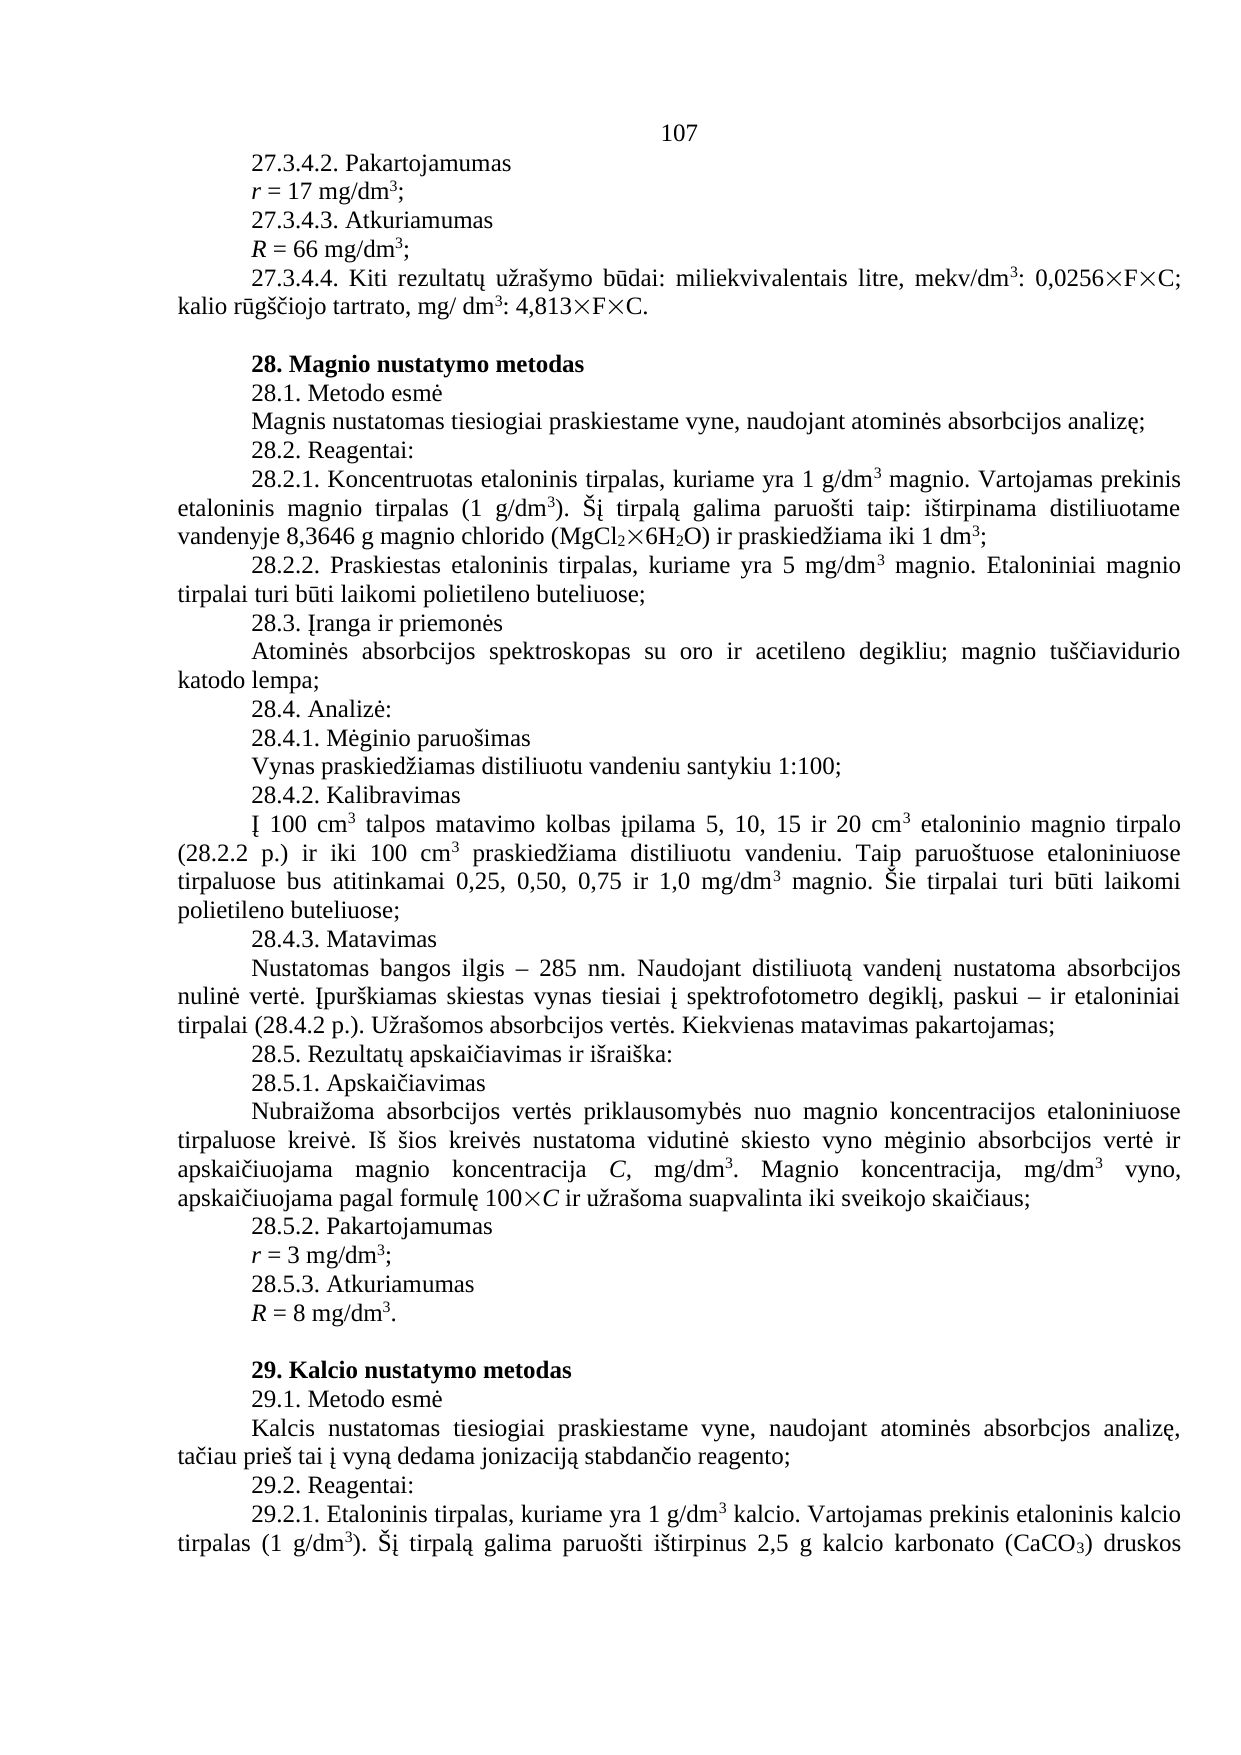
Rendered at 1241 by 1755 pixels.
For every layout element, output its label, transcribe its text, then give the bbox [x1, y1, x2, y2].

text 28.4.1. Mėginio paruošimas [177, 723, 1181, 751]
text 27.3.4.2. Pakartojamumas [177, 148, 1181, 176]
text Į 100 cm3 talpos matavimo kolbas įpilama 5, 10, 15 ir 20 cm3 etaloninio magnio tirpalo (28.2.2 p.) ir iki 100 cm3 praskiedžiama distiliuotu vandeniu. Taip paruoštuose etaloniniuose tirpaluose bus atitinkamai 0,25, 0,50, 0,75 ir 1,0 mg/dm3 magnio. Šie tirpalai turi būti laikomi polietileno buteliuose; [177, 809, 1181, 924]
text 28.5.2. Pakartojamumas [177, 1211, 1181, 1240]
text 28.2.2. Praskiestas etaloninis tirpalas, kuriame yra 5 mg/dm3 magnio. Etaloniniai magnio tirpalai turi būti laikomi polietileno buteliuose; [177, 550, 1181, 608]
text 28.2. Reagentai: [177, 435, 1181, 464]
text 28.5.3. Atkuriamumas [177, 1269, 1181, 1298]
text 28.5. Rezultatų apskaičiavimas ir išraiška: [177, 1039, 1181, 1068]
text 28.2.1. Koncentruotas etaloninis tirpalas, kuriame yra 1 g/dm3 magnio. Vartojamas prekinis etaloninis magnio tirpalas (1 g/dm3). Šį tirpalą galima paruošti taip: ištirpinama distiliuotame vandenyje 8,3646 g magnio chlorido (MgCl26H2O) ir praskiedžiama iki 1 dm3; [177, 464, 1181, 550]
text 28. Magnio nustatymo metodas [177, 349, 1181, 378]
text 29.1. Metodo esmė [177, 1384, 1181, 1413]
text Magnis nustatomas tiesiogiai praskiestame vyne, naudojant atominės absorbcijos analizę; [177, 406, 1181, 435]
text Vynas praskiedžiamas distiliuotu vandeniu santykiu 1:100; [177, 751, 1181, 780]
text 28.4.2. Kalibravimas [177, 780, 1181, 809]
text R = 8 mg/dm3. [177, 1298, 1181, 1326]
text 28.4.3. Matavimas [177, 924, 1181, 953]
text r = 17 mg/dm3; [177, 176, 1181, 205]
text 28.5.1. Apskaičiavimas [177, 1068, 1181, 1096]
text 27.3.4.3. Atkuriamumas [177, 205, 1181, 234]
text Atominės absorbcijos spektroskopas su oro ir acetileno degikliu; magnio tuščiavidurio katodo lempa; [177, 636, 1181, 694]
text R = 66 mg/dm3; [177, 234, 1181, 263]
text r = 3 mg/dm3; [177, 1240, 1181, 1269]
text Nubraižoma absorbcijos vertės priklausomybės nuo magnio koncentracijos etaloniniuose tirpaluose kreivė. Iš šios kreivės nustatoma vidutinė skiesto vyno mėginio absorbcijos vertė ir apskaičiuojama magnio koncentracija C, mg/dm3. Magnio koncentracija, mg/dm3 vyno, apskaičiuojama pagal formulę 100C ir užrašoma suapvalinta iki sveikojo skaičiaus; [177, 1096, 1181, 1211]
text 29. Kalcio nustatymo metodas [177, 1355, 1181, 1384]
text 28.4. Analizė: [177, 694, 1181, 723]
text 29.2. Reagentai: [177, 1470, 1181, 1499]
text 29.2.1. Etaloninis tirpalas, kuriame yra 1 g/dm3 kalcio. Vartojamas prekinis etaloninis kalcio tirpalas (1 g/dm3). Šį tirpalą galima paruošti ištirpinus 2,5 g kalcio karbonato (CaCO3) druskos [177, 1499, 1181, 1556]
text Kalcis nustatomas tiesiogiai praskiestame vyne, naudojant atominės absorbcjos analizę, tačiau prieš tai į vyną dedama jonizaciją stabdančio reagento; [177, 1413, 1181, 1470]
text Nustatomas bangos ilgis – 285 nm. Naudojant distiliuotą vandenį nustatoma absorbcijos nulinė vertė. Įpurškiamas skiestas vynas tiesiai į spektrofotometro degiklį, paskui – ir etaloniniai tirpalai (28.4.2 p.). Užrašomos absorbcijos vertės. Kiekvienas matavimas pakartojamas; [177, 953, 1181, 1039]
text 27.3.4.4. Kiti rezultatų užrašymo būdai: miliekvivalentais litre, mekv/dm3: 0,0256FC; kalio rūgščiojo tartrato, mg/ dm3: 4,813FC. [177, 263, 1181, 320]
text 28.3. Įranga ir priemonės [177, 608, 1181, 636]
text 28.1. Metodo esmė [177, 378, 1181, 406]
